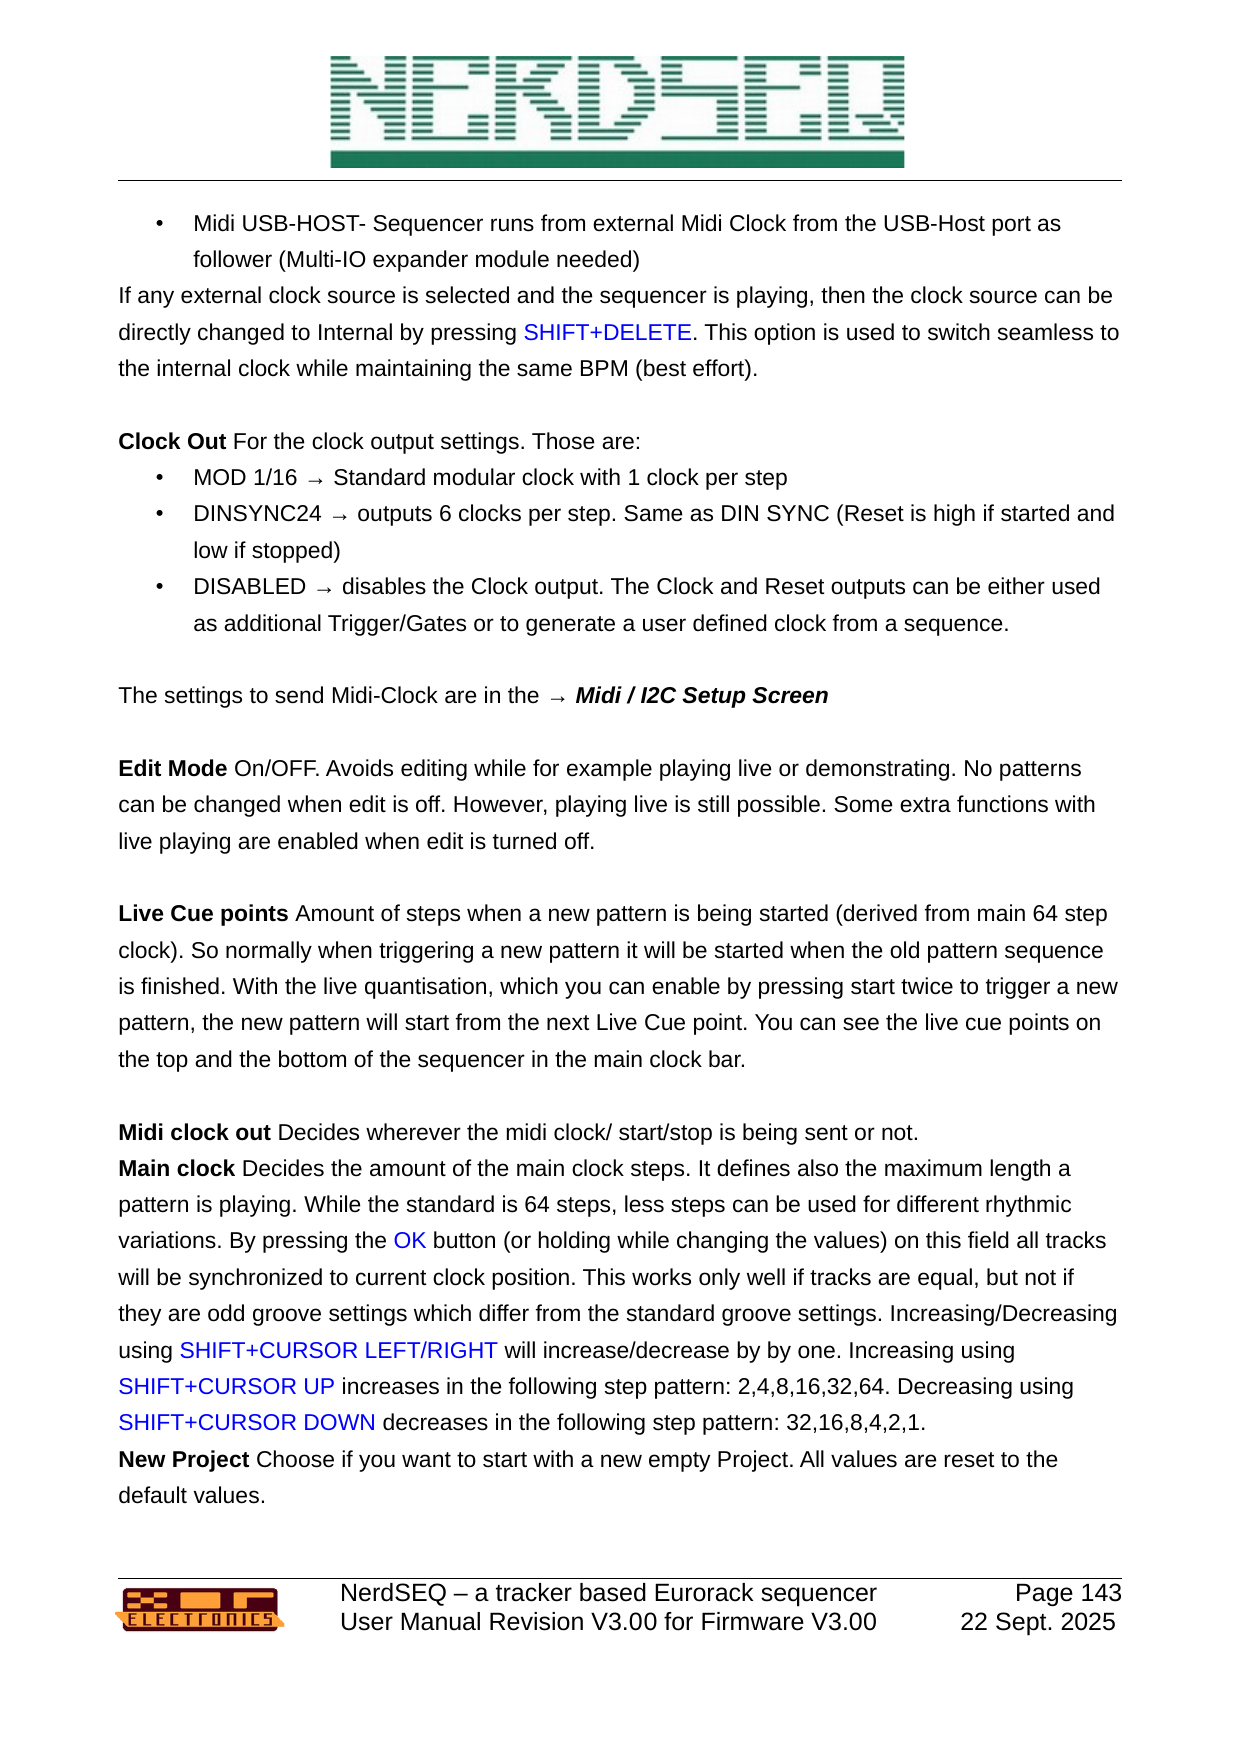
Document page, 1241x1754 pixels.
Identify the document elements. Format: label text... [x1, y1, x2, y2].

text The settings to send Midi-Clock are in the → Midi / I2C Setup Screen [118, 682, 1122, 708]
text Main clock Decides the amount of the main clock steps. It defines also the maximum length a pattern is playing. While the standard is 64 steps, less steps can be used for different rhythmic variations. By pressing the OK button (or holding while changing the values) on this field all tracks will be synchronized to current clock position. This works only well if tracks are equal, but not if they are odd groove settings which differ from the standard groove settings. Increasing/Decreasing using SHIFT+CURSOR LEFT/RIGHT will increase/decrease by by one. Increasing using SHIFT+CURSOR UP increases in the following step pattern: 2,4,8,16,32,64. Decreasing using SHIFT+CURSOR DOWN decreases in the following step pattern: 32,16,8,4,2,1. [118, 1155, 1122, 1436]
list MOD 1/16 → Standard modular clock with 1 clock per step [156, 464, 1122, 490]
list Midi USB-HOST- Sequencer runs from external Midi Clock from the USB-Host port as follower (Multi-IO expander module needed) [156, 209, 1122, 272]
text Edit Mode On/OFF. Avoids editing while for example playing live or demonstrating. No patterns can be changed when edit is off. However, playing live is still possible. Some extra functions with live playing are enabled when edit is turned off. [118, 755, 1122, 854]
text Midi clock out Decides wherever the midi clock/ start/stop is being sent or not. [118, 1118, 1122, 1145]
text If any external clock source is selected and the sequencer is playing, then the clock source can be directly changed to Internal by pressing SHIFT+DELETE. This option is used to switch seamless to the internal clock while maintaining the same BPM (best effort). [118, 282, 1122, 381]
list DISABLED → disables the Clock output. The Clock and Reset outputs can be either used as additional Trigger/Gates or to generate a user defined clock from a sequence. [156, 573, 1122, 636]
list DINSYNC24 → outputs 6 clocks per step. Same as DIN SYNC (Reset is high if started and low if stopped) [156, 500, 1122, 563]
picture [115, 1584, 285, 1634]
text Clock Out For the clock output settings. Those are: [118, 428, 1122, 454]
text Live Cue points Amount of steps when a new pattern is being started (derived from main 64 step clock). So normally when triggering a new pattern it will be started when the old pattern sequence is finished. With the live quantisation, which you can enable by pressing start twice to trigger a new pattern, the new pattern will start from the next Live Cue point. You can see the live cue points on the top and the bottom of the sequencer in the main clock bar. [118, 900, 1122, 1072]
picture [330, 56, 905, 168]
text New Project Choose if you want to start with a new empty Project. All values are reset to the default values. [118, 1446, 1122, 1508]
